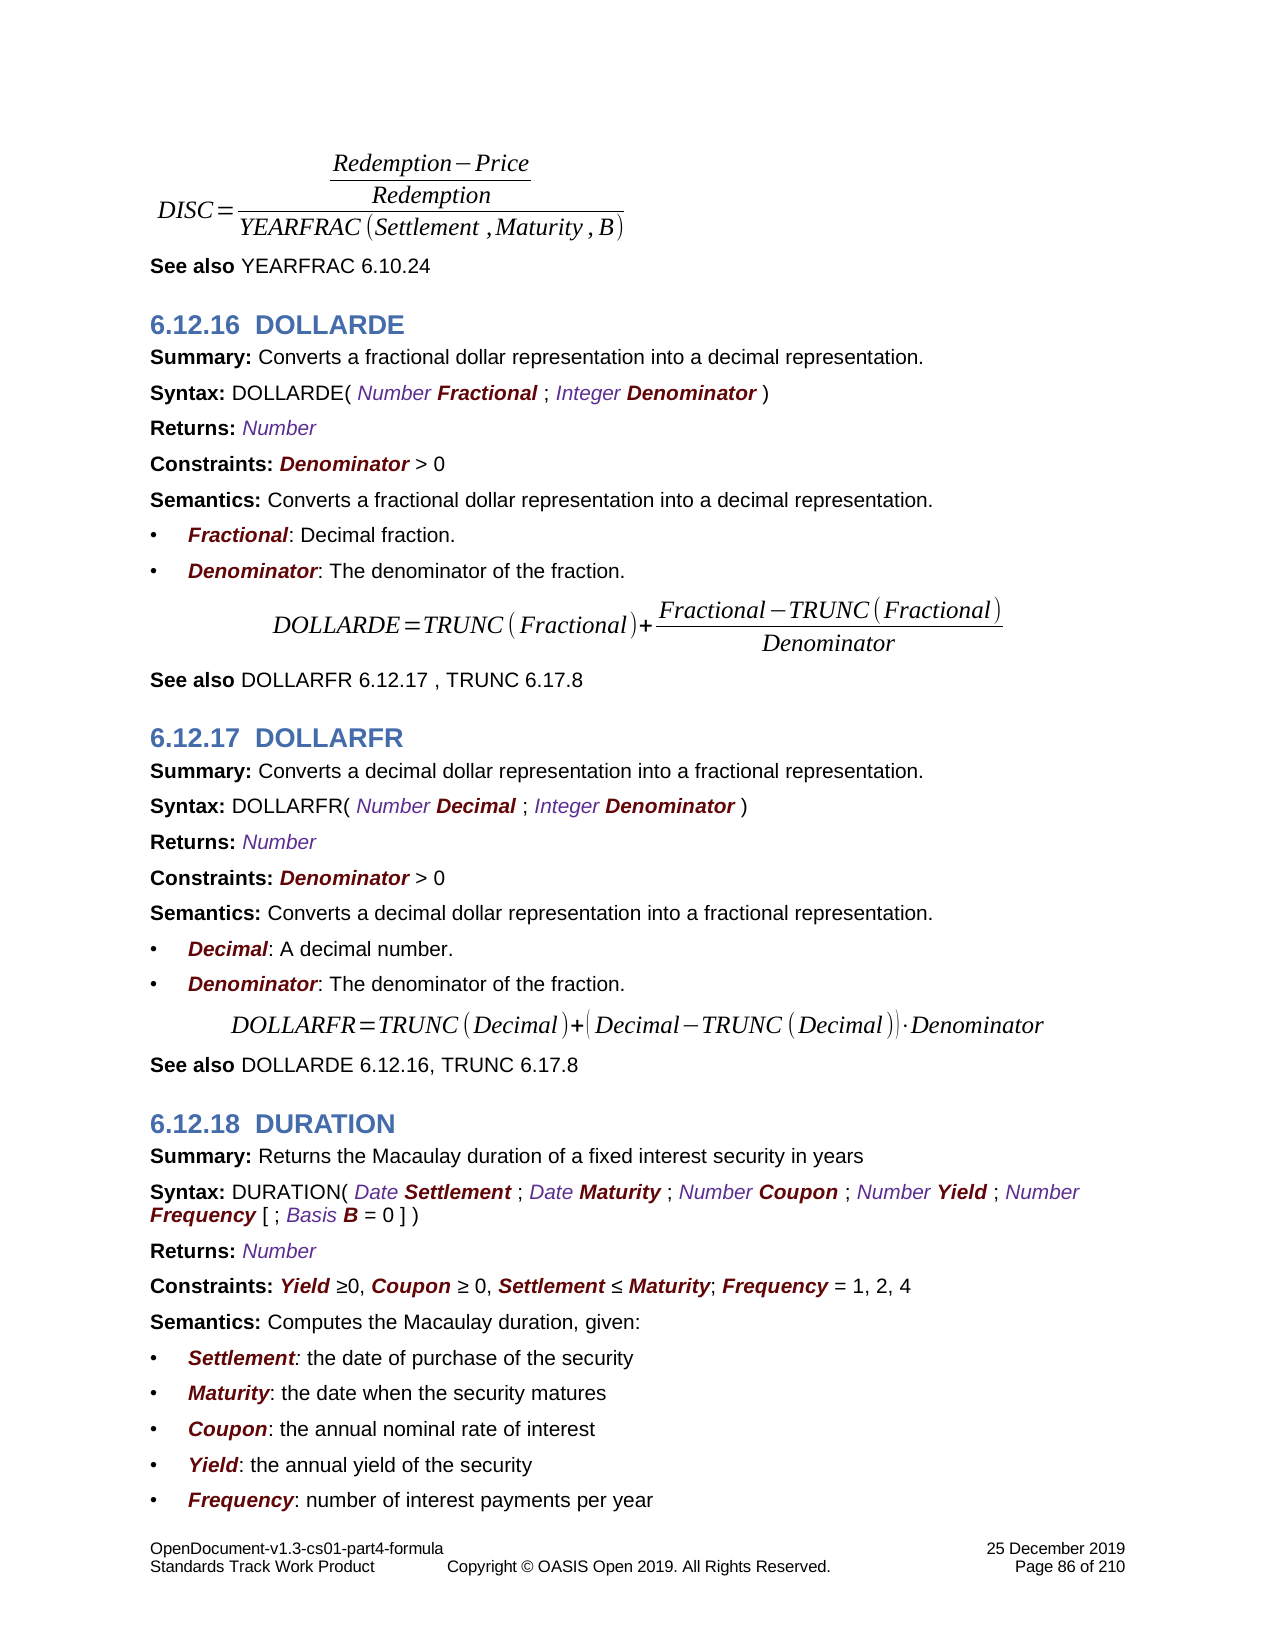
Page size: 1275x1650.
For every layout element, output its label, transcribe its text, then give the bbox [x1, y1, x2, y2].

text Syntax: DOLLARDE( Number Fractional ; Integer Denominator ) [150, 381, 1125, 405]
text See also YEARFRAC 6.10.24 [150, 255, 1125, 278]
list Settlement: the date of purchase of the security [150, 1346, 1125, 1370]
text Constraints: Denominator > 0 [150, 866, 1125, 889]
text Constraints: Denominator > 0 [150, 452, 1125, 476]
list Denominator: The denominator of the fraction. [150, 973, 1125, 996]
subtitle DOLLARDE [150, 309, 1125, 339]
text See also DOLLARDE 6.12.16, TRUNC 6.17.8 [150, 1054, 1125, 1077]
text Syntax: DOLLARFR( Number Decimal ; Integer Denominator ) [150, 795, 1125, 818]
text Syntax: DURATION( Date Settlement ; Date Maturity ; Number Coupon ; Number Yield ; Number Frequency [ ; Basis B = 0 ] ) [150, 1180, 1125, 1227]
subtitle DURATION [150, 1108, 1125, 1138]
list Fractional: Decimal fraction. [150, 524, 1125, 547]
text Returns: Number [150, 830, 1125, 854]
list Coupon: the annual nominal rate of interest [150, 1417, 1125, 1441]
list Frequency: number of interest payments per year [150, 1489, 1125, 1512]
list Maturity: the date when the security matures [150, 1382, 1125, 1405]
text Summary: Converts a fractional dollar representation into a decimal representation. [150, 346, 1125, 369]
text Returns: Number [150, 417, 1125, 440]
text Semantics: Converts a fractional dollar representation into a decimal representation. [150, 488, 1125, 512]
list Decimal: A decimal number. [150, 937, 1125, 961]
list Denominator: The denominator of the fraction. [150, 559, 1125, 583]
text See also DOLLARFR 6.12.17 , TRUNC 6.17.8 [150, 668, 1125, 692]
text Constraints: Yield ≥0, Coupon ≥ 0, Settlement ≤ Maturity; Frequency = 1, 2, 4 [150, 1275, 1125, 1298]
text Returns: Number [150, 1239, 1125, 1263]
text Summary: Returns the Macaulay duration of a fixed interest security in years [150, 1144, 1125, 1168]
text Semantics: Computes the Macaulay duration, given: [150, 1311, 1125, 1334]
list Yield: the annual yield of the security [150, 1453, 1125, 1477]
subtitle DOLLARFR [150, 723, 1125, 753]
text Semantics: Converts a decimal dollar representation into a fractional representation. [150, 902, 1125, 925]
text Summary: Converts a decimal dollar representation into a fractional representation. [150, 759, 1125, 783]
